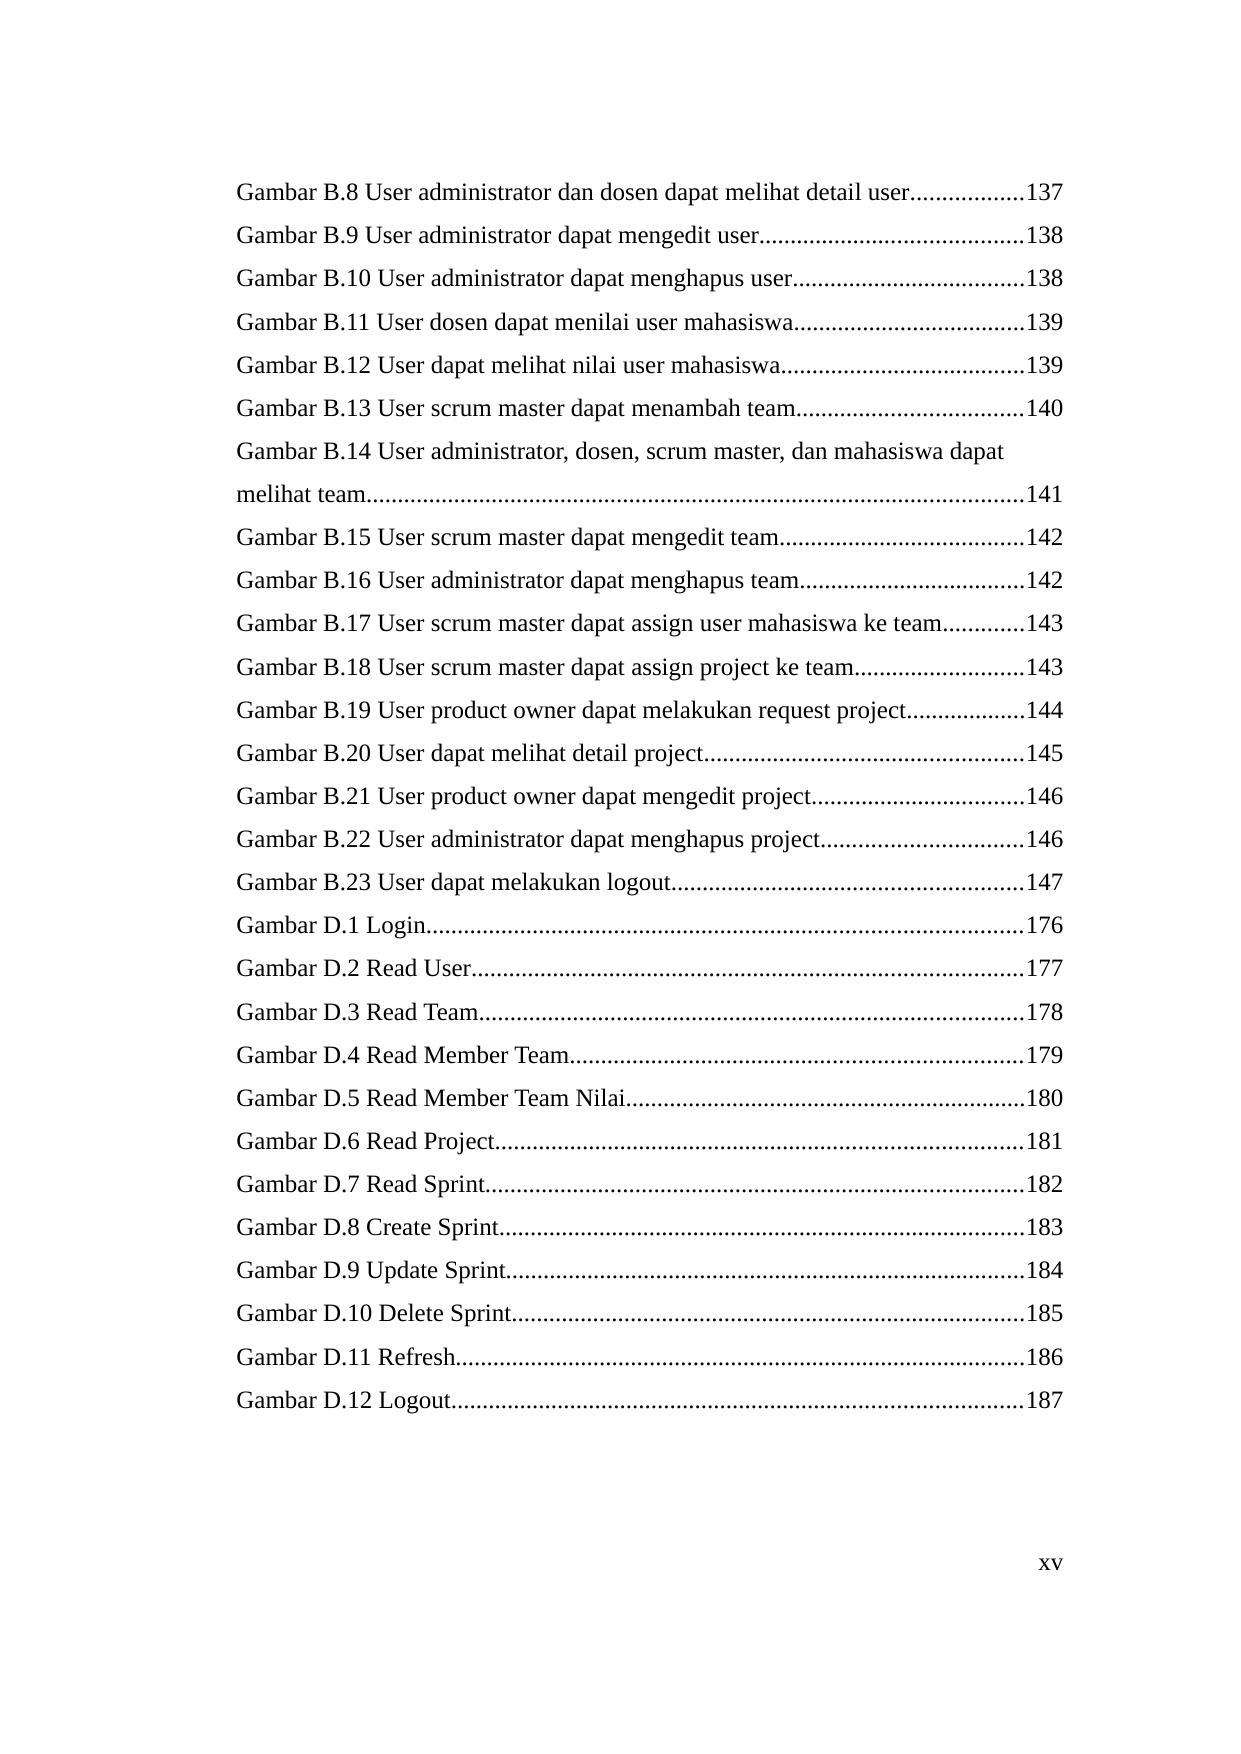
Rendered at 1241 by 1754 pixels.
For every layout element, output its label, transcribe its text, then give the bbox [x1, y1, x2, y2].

text Gambar D.5 Read Member Team Nilai 180 [236, 1083, 1063, 1112]
text Gambar D.12 Logout 187 [236, 1385, 1063, 1413]
text Gambar B.22 User administrator dapat menghapus project 146 [236, 824, 1063, 853]
text Gambar D.3 Read Team 178 [236, 997, 1063, 1025]
text Gambar B.9 User administrator dapat mengedit user 138 [236, 220, 1063, 249]
text Gambar B.18 User scrum master dapat assign project ke team 143 [236, 652, 1063, 680]
text Gambar D.11 Refresh 186 [236, 1342, 1063, 1370]
text Gambar B.8 User administrator dan dosen dapat melihat detail user 137 [236, 177, 1063, 206]
text Gambar B.13 User scrum master dapat menambah team 140 [236, 393, 1063, 422]
text Gambar B.20 User dapat melihat detail project 145 [236, 738, 1063, 767]
text Gambar B.17 User scrum master dapat assign user mahasiswa ke team 143 [236, 608, 1063, 637]
text Gambar B.21 User product owner dapat mengedit project 146 [236, 781, 1063, 810]
text Gambar D.8 Create Sprint 183 [236, 1212, 1063, 1241]
text Gambar B.23 User dapat melakukan logout 147 [236, 867, 1063, 896]
text Gambar B.19 User product owner dapat melakukan request project 144 [236, 695, 1063, 723]
text Gambar B.16 User administrator dapat menghapus team 142 [236, 565, 1063, 594]
text Gambar D.4 Read Member Team 179 [236, 1040, 1063, 1068]
text Gambar D.10 Delete Sprint 185 [236, 1298, 1063, 1327]
text Gambar B.11 User dosen dapat menilai user mahasiswa 139 [236, 307, 1063, 335]
text Gambar D.1 Login 176 [236, 910, 1063, 939]
text Gambar B.12 User dapat melihat nilai user mahasiswa 139 [236, 350, 1063, 378]
text Gambar D.2 Read User 177 [236, 953, 1063, 982]
text Gambar D.6 Read Project 181 [236, 1126, 1063, 1155]
text Gambar D.9 Update Sprint 184 [236, 1255, 1063, 1284]
text Gambar B.15 User scrum master dapat mengedit team 142 [236, 522, 1063, 551]
text Gambar B.10 User administrator dapat menghapus user 138 [236, 263, 1063, 292]
text Gambar D.7 Read Sprint 182 [236, 1169, 1063, 1198]
text Gambar B.14 User administrator, dosen, scrum master, dan mahasiswa dapat melihat team 141 [236, 436, 1063, 508]
